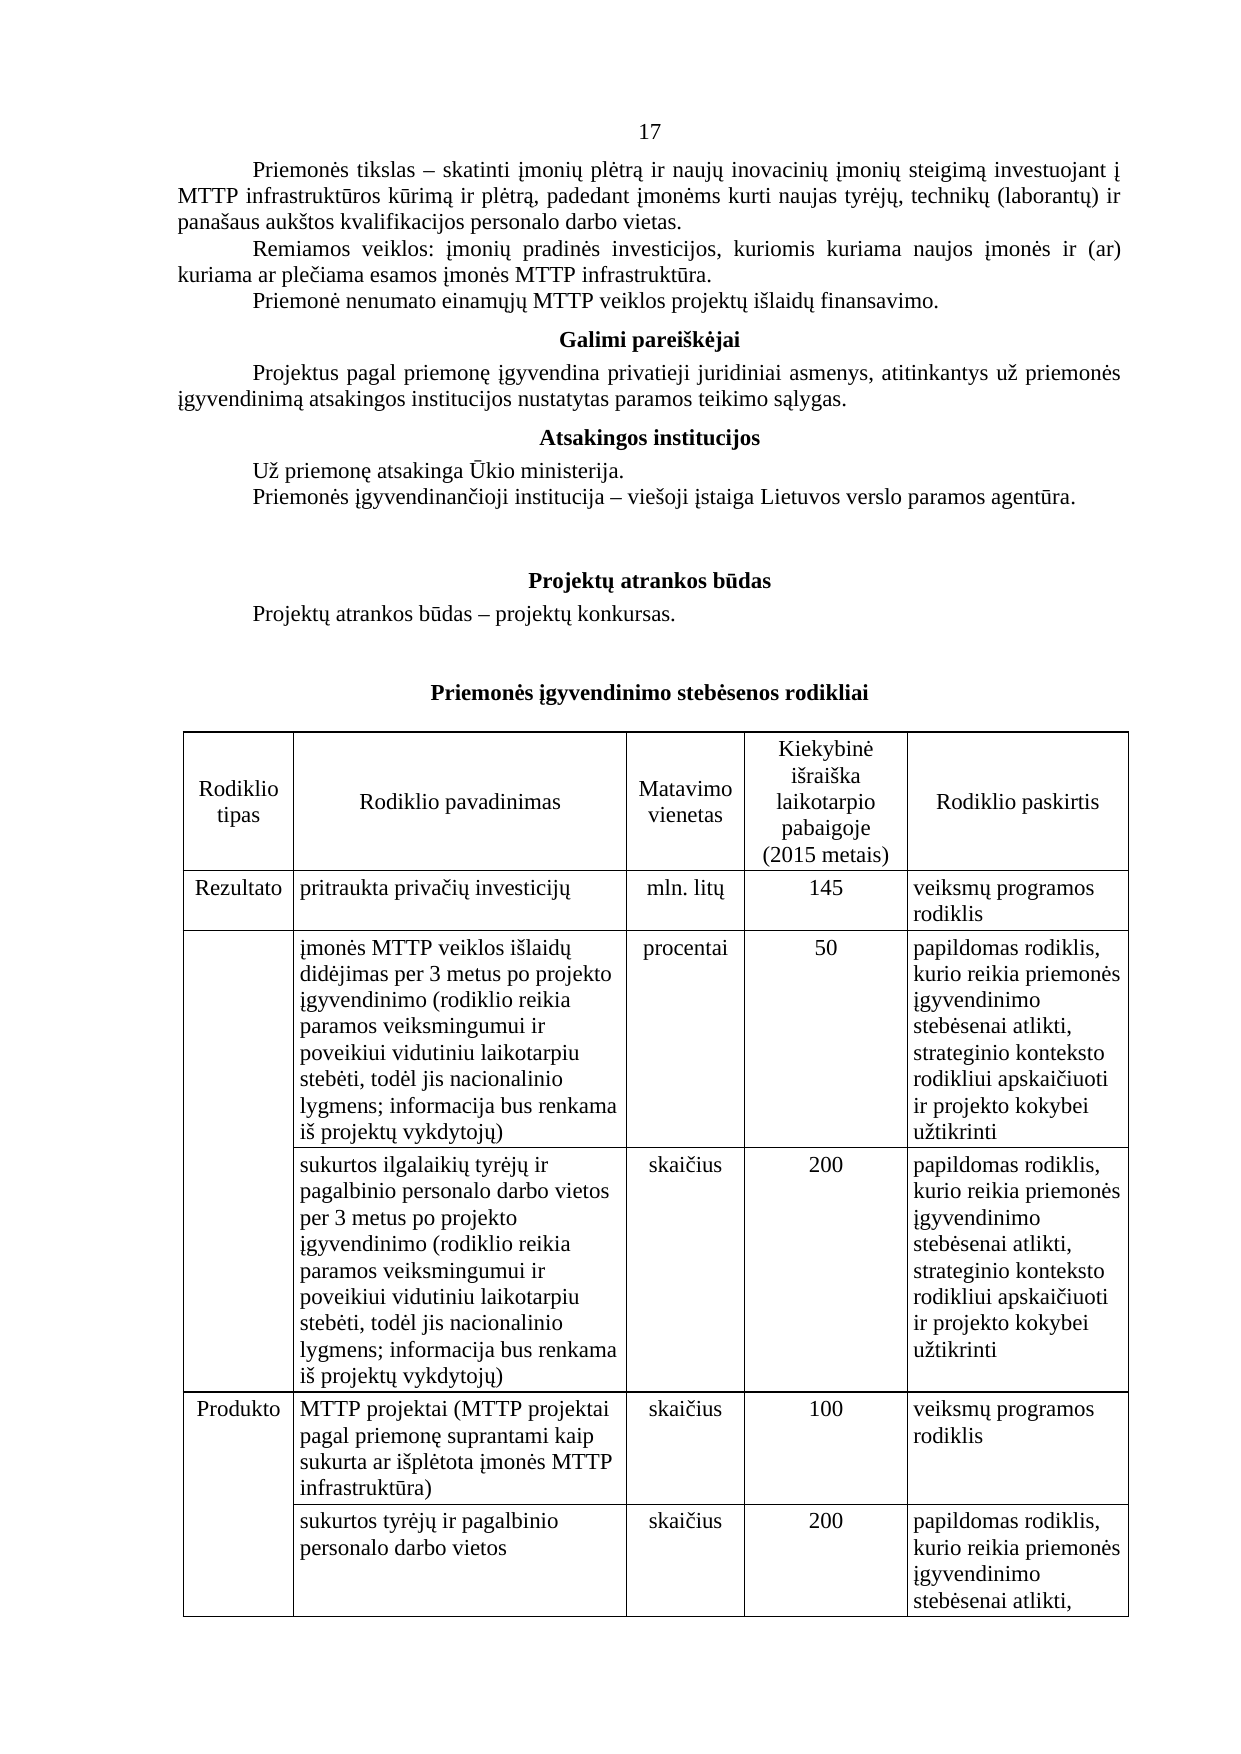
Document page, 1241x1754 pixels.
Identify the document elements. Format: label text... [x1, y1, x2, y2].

text Už priemonę atsakinga Ūkio ministerija. [177, 457, 1122, 483]
table_cell papildomas rodiklis, kurio reikia priemonės įgyvendinimo stebėsenai atlikti, strateginio konteksto rodikliui apskaičiuoti ir projekto kokybei užtikrinti [908, 1148, 1128, 1391]
table_cell įmonės MTTP veiklos išlaidų didėjimas per 3 metus po projekto įgyvendinimo (rodiklio reikia paramos veiksmingumui ir poveikiui vidutiniu laikotarpiu stebėti, todėl jis nacionalinio lygmens; informacija bus renkama iš projektų vykdytojų) [294, 931, 626, 1147]
table_cell papildomas rodiklis, kurio reikia priemonės įgyvendinimo stebėsenai atlikti, [908, 1505, 1128, 1616]
text Projektų atrankos būdas – projektų konkursas. [177, 599, 1122, 626]
table_cell sukurtos ilgalaikių tyrėjų ir pagalbinio personalo darbo vietos per 3 metus po projekto įgyvendinimo (rodiklio reikia paramos veiksmingumui ir poveikiui vidutiniu laikotarpiu stebėti, todėl jis nacionalinio lygmens; informacija bus renkama iš projektų vykdytojų) [294, 1148, 626, 1391]
table_cell Produkto [184, 1393, 293, 1616]
table_cell mln. litų [627, 871, 744, 929]
table_cell 200 [745, 1148, 907, 1391]
table_header Rodiklio tipas [184, 733, 293, 870]
table_cell veiksmų programos rodiklis [908, 871, 1128, 929]
table_cell [184, 931, 293, 1391]
text Remiamos veiklos: įmonių pradinės investicijos, kuriomis kuriama naujos įmonės ir (ar) kuriama ar plečiama esamos įmonės MTTP infrastruktūra. [177, 235, 1122, 287]
text Galimi pareiškėjai [177, 326, 1122, 353]
table_header Matavimo vienetas [627, 733, 744, 870]
text Projektų atrankos būdas [177, 567, 1122, 593]
table_cell 145 [745, 871, 907, 929]
table_header Kiekybinė išraiška laikotarpio pabaigoje (2015 metais) [745, 733, 907, 870]
text Atsakingos institucijos [177, 424, 1122, 450]
text Priemonės įgyvendinančioji institucija – viešoji įstaiga Lietuvos verslo paramos agentūra. [177, 483, 1122, 509]
text Projektus pagal priemonę įgyvendina privatieji juridiniai asmenys, atitinkantys už priemonės įgyvendinimą atsakingos institucijos nustatytas paramos teikimo sąlygas. [177, 359, 1122, 412]
table_cell skaičius [627, 1505, 744, 1616]
table_header Rodiklio pavadinimas [294, 733, 626, 870]
table_cell pritraukta privačių investicijų [294, 871, 626, 929]
text Priemonės tikslas – skatinti įmonių plėtrą ir naujų inovacinių įmonių steigimą investuojant į MTTP infrastruktūros kūrimą ir plėtrą, padedant įmonėms kurti naujas tyrėjų, technikų (laborantų) ir panašaus aukštos kvalifikacijos personalo darbo vietas. [177, 156, 1122, 235]
table_cell veiksmų programos rodiklis [908, 1393, 1128, 1504]
table_header Rodiklio paskirtis [908, 733, 1128, 870]
table_cell procentai [627, 931, 744, 1147]
table_cell 200 [745, 1505, 907, 1616]
table_cell papildomas rodiklis, kurio reikia priemonės įgyvendinimo stebėsenai atlikti, strateginio konteksto rodikliui apskaičiuoti ir projekto kokybei užtikrinti [908, 931, 1128, 1147]
table_cell 50 [745, 931, 907, 1147]
table_cell 100 [745, 1393, 907, 1504]
table_cell skaičius [627, 1148, 744, 1391]
table_cell MTTP projektai (MTTP projektai pagal priemonę suprantami kaip sukurta ar išplėtota įmonės MTTP infrastruktūra) [294, 1393, 626, 1504]
text Priemonės įgyvendinimo stebėsenos rodikliai [177, 679, 1122, 705]
table_cell Rezultato [184, 871, 293, 929]
text Priemonė nenumato einamųjų MTTP veiklos projektų išlaidų finansavimo. [177, 287, 1122, 314]
table_cell sukurtos tyrėjų ir pagalbinio personalo darbo vietos [294, 1505, 626, 1616]
table_cell skaičius [627, 1393, 744, 1504]
